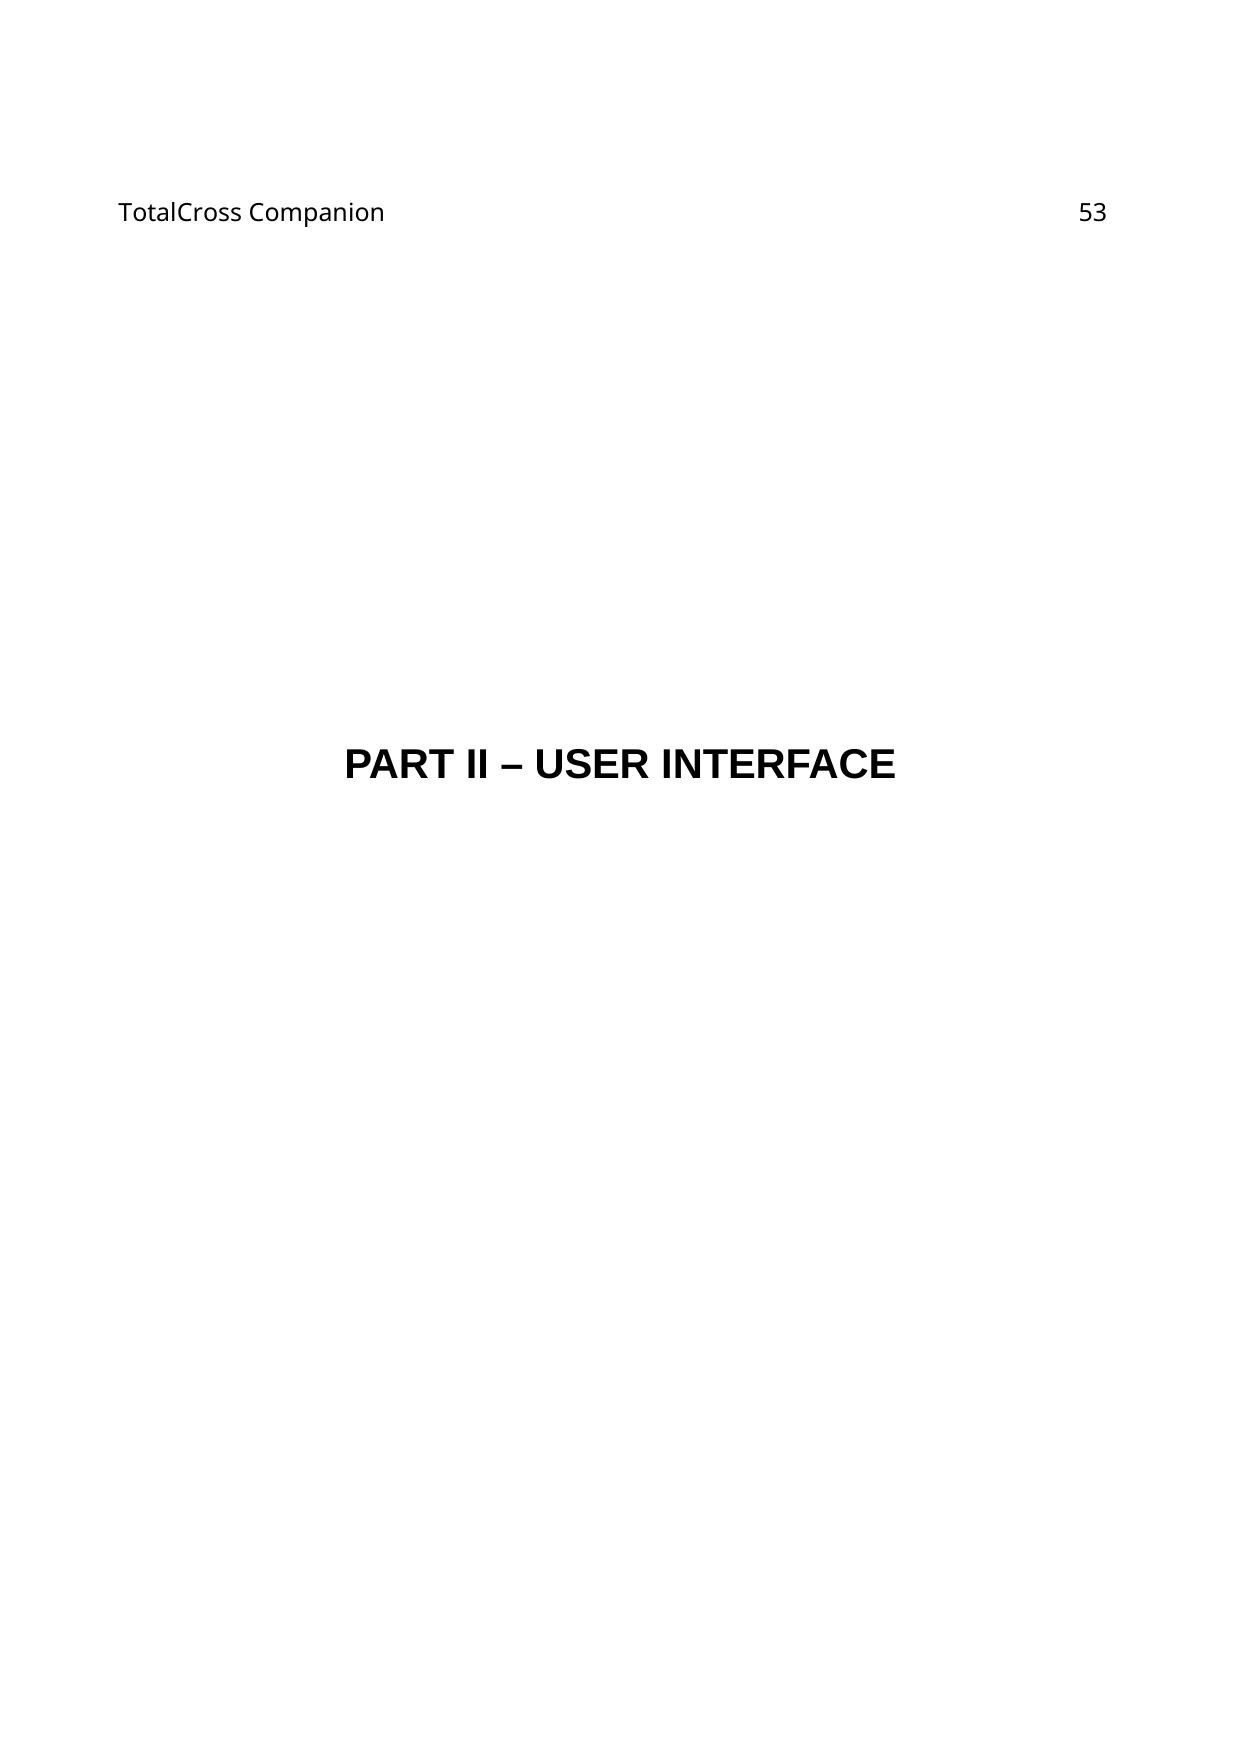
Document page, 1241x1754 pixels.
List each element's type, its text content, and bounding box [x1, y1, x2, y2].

subtitle Part II – USER INTERFACE [118, 741, 1122, 788]
